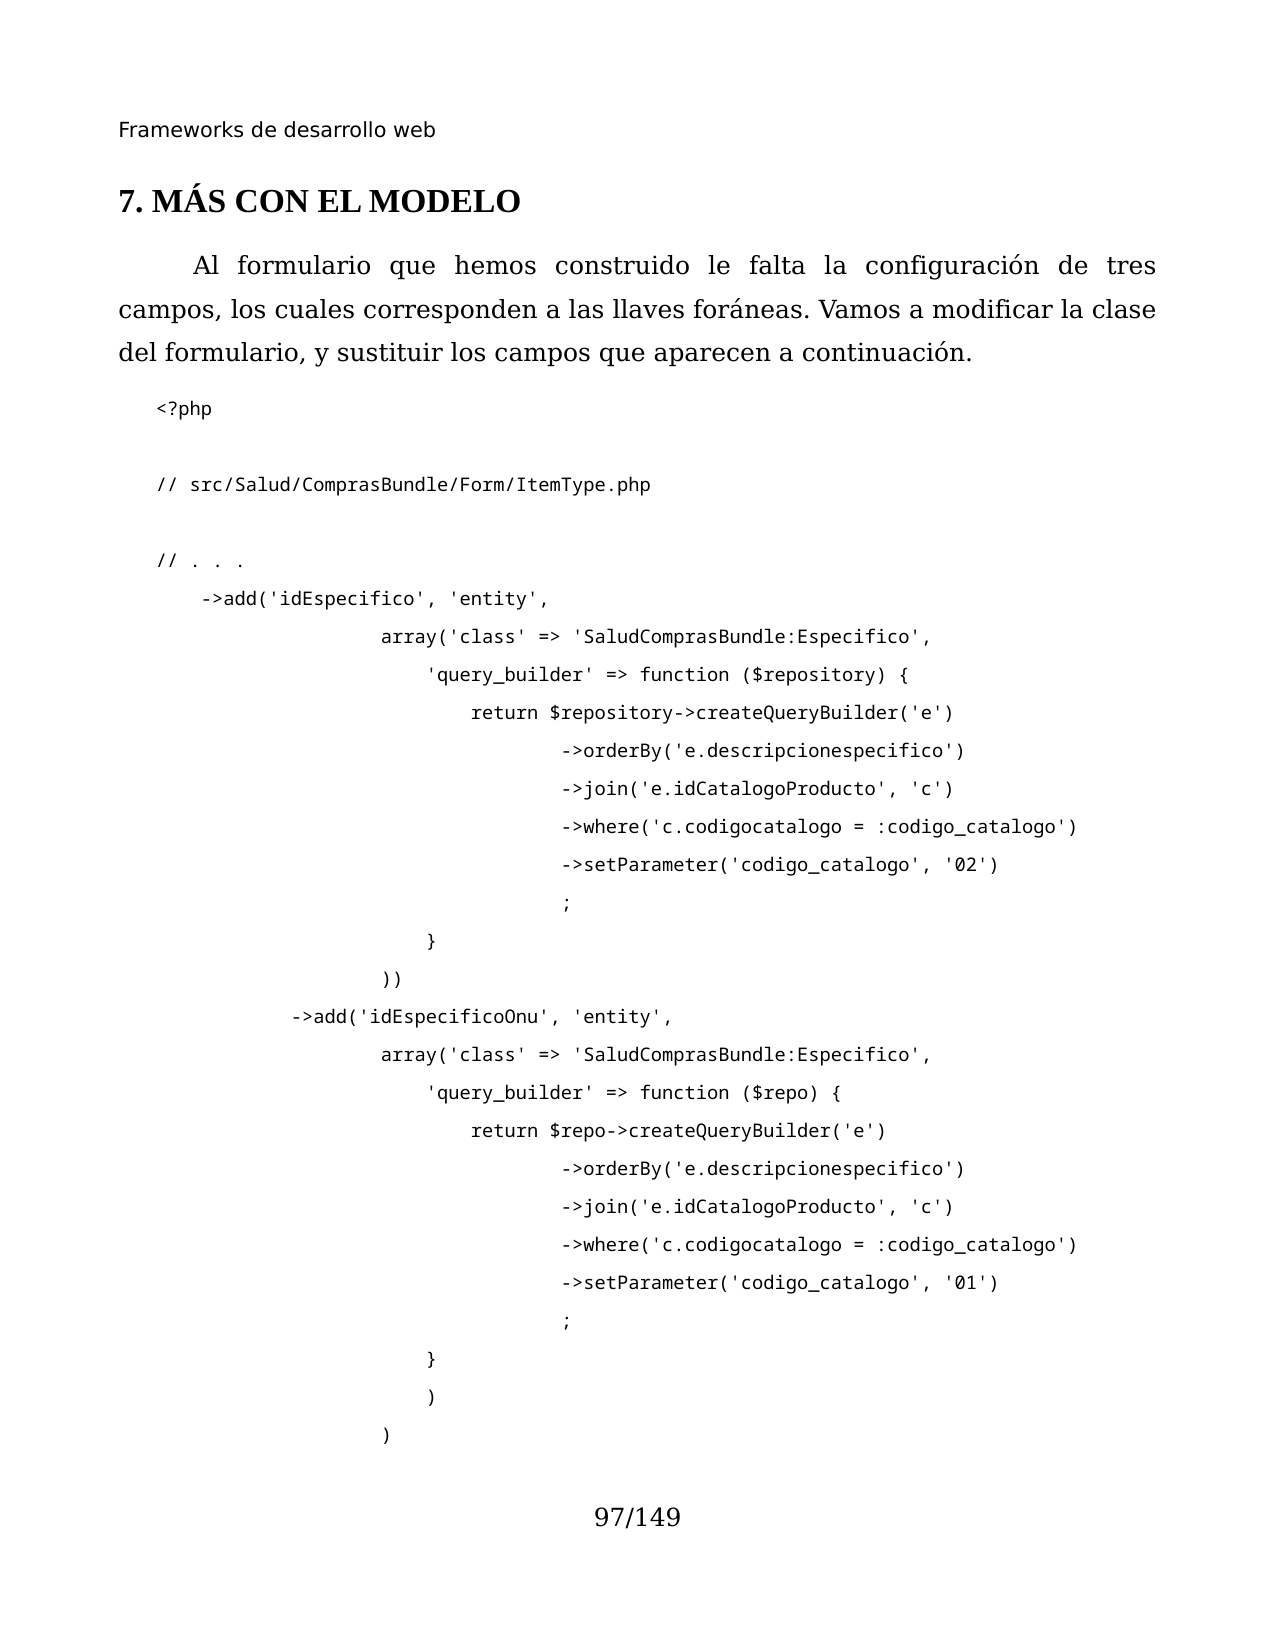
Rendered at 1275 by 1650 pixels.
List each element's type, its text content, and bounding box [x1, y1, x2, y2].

text )) [118, 965, 1157, 991]
text ; [118, 889, 1157, 914]
subtitle 7. MÁS CON EL MODELO [118, 181, 1157, 219]
text ->join('e.idCatalogoProducto', 'c') [118, 1193, 1157, 1219]
text ->where('c.codigocatalogo = :codigo_catalogo') [118, 1231, 1157, 1257]
text array('class' => 'SaludComprasBundle:Especifico', [118, 623, 1157, 648]
text array('class' => 'SaludComprasBundle:Especifico', [118, 1041, 1157, 1067]
text // . . . [118, 547, 1157, 572]
text ->add('idEspecificoOnu', 'entity', [118, 1003, 1157, 1029]
text ->orderBy('e.descripcionespecifico') [118, 1155, 1157, 1181]
text 'query_builder' => function ($repository) { [118, 661, 1157, 686]
text ->add('idEspecifico', 'entity', [118, 585, 1157, 610]
text return $repository->createQueryBuilder('e') [118, 699, 1157, 724]
text // src/Salud/ComprasBundle/Form/ItemType.php [118, 471, 1157, 496]
text Al formulario que hemos construido le falta la configuración de tres campos, los cuales corresponden a las llaves foráneas. Vamos a modificar la clase del formulario, y sustituir los campos que aparecen a continuación. [118, 251, 1157, 368]
text ->setParameter('codigo_catalogo', '01') [118, 1269, 1157, 1295]
text <?php [118, 395, 1157, 420]
text } [118, 927, 1157, 953]
text 'query_builder' => function ($repo) { [118, 1079, 1157, 1105]
text } [118, 1345, 1157, 1371]
text ) [118, 1421, 1157, 1447]
text ->setParameter('codigo_catalogo', '02') [118, 851, 1157, 877]
text ; [118, 1307, 1157, 1333]
text ->where('c.codigocatalogo = :codigo_catalogo') [118, 813, 1157, 838]
text ) [118, 1383, 1157, 1409]
text ->orderBy('e.descripcionespecifico') [118, 737, 1157, 762]
text return $repo->createQueryBuilder('e') [118, 1117, 1157, 1143]
text ->join('e.idCatalogoProducto', 'c') [118, 775, 1157, 801]
